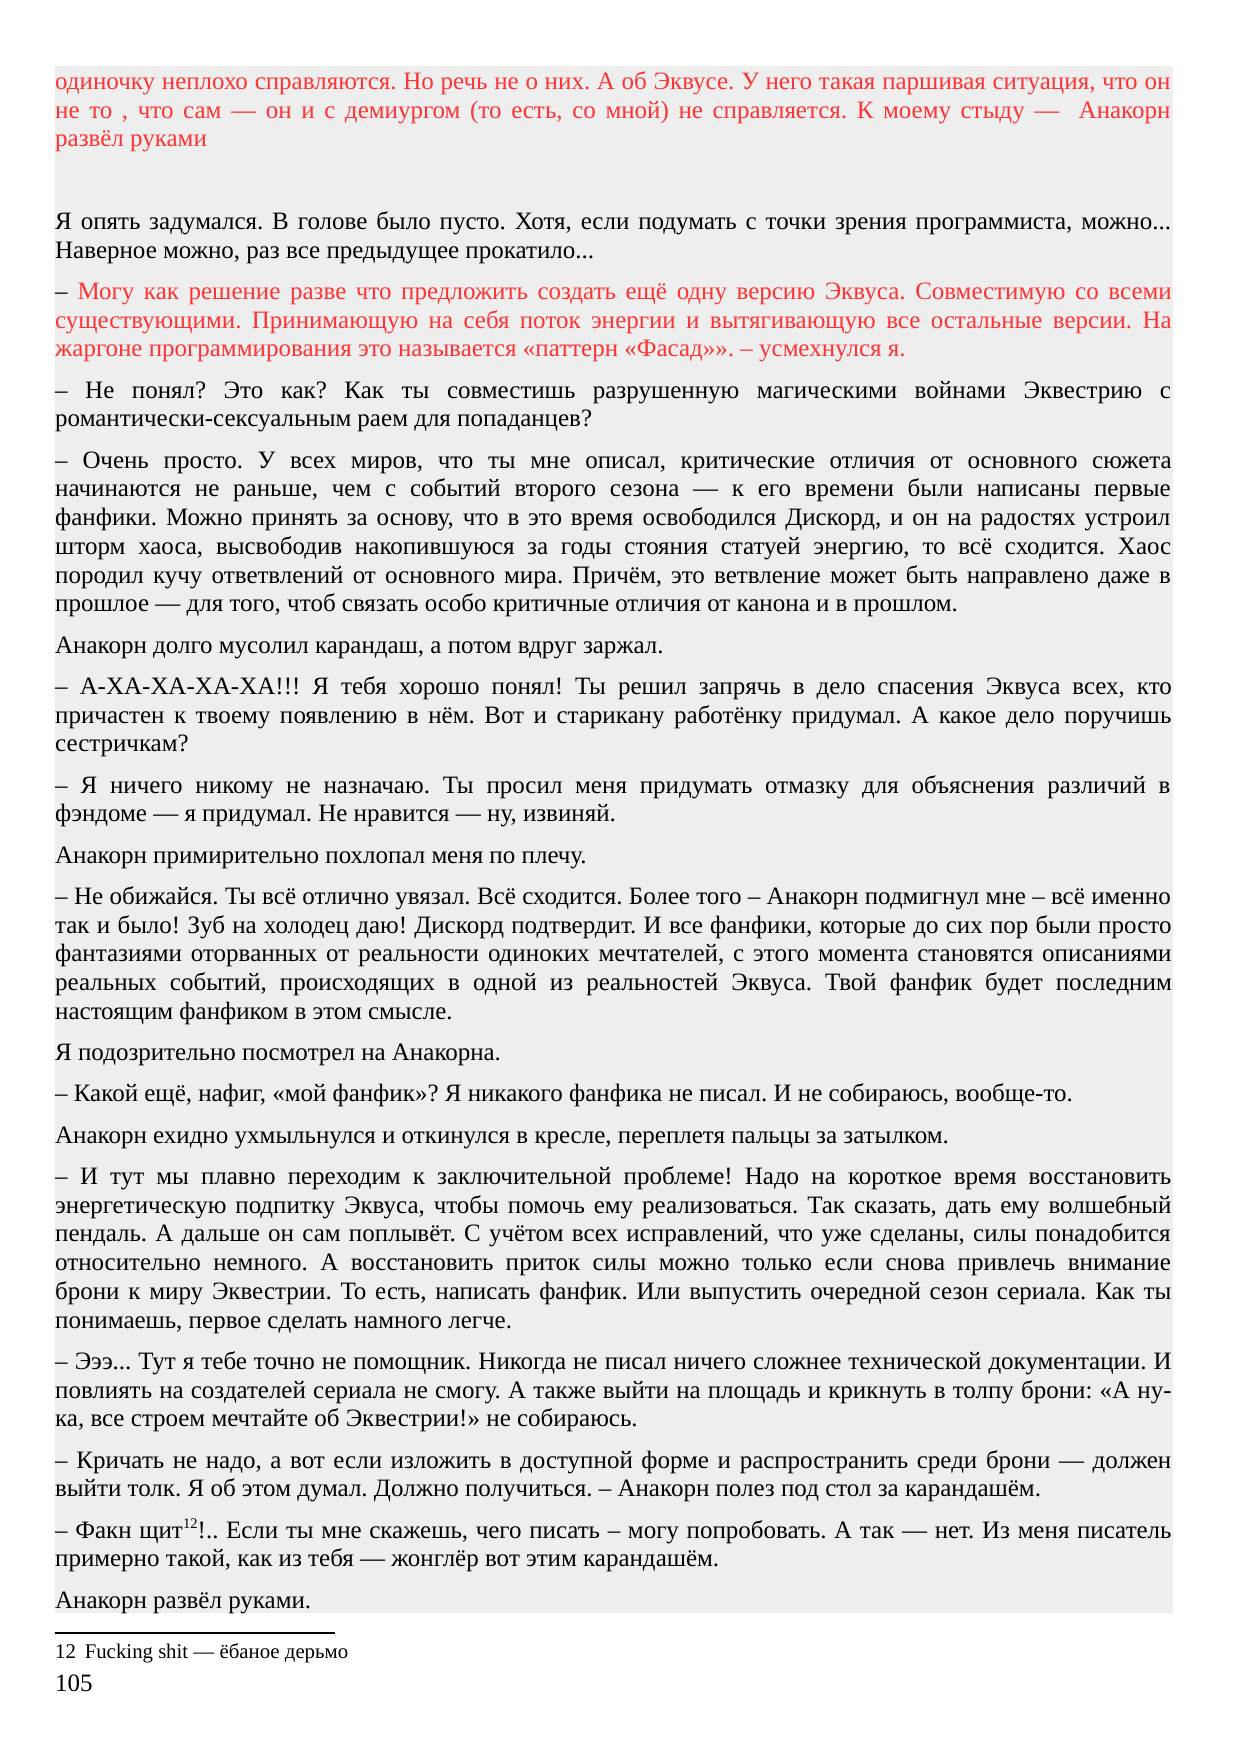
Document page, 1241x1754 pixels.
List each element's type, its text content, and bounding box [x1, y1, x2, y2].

text – Не обижайся. Ты всё отлично увязал. Всё сходится. Более того – Анакорн подмигнул мне – всё именно так и было! Зуб на холодец даю! Дискорд подтвердит. И все фанфики, которые до сих пор были просто фантазиями оторванных от реальности одиноких мечтателей, с этого момента становятся описаниями реальных событий, происходящих в одной из реальностей Эквуса. Твой фанфик будет последним настоящим фанфиком в этом смысле. [55, 881, 1173, 1025]
text – Я ничего никому не назначаю. Ты просил меня придумать отмазку для объяснения различий в фэндоме — я придумал. Не нравится — ну, извиняй. [55, 770, 1173, 827]
text – И тут мы плавно переходим к заключительной проблеме! Надо на короткое время восстановить энергетическую подпитку Эквуса, чтобы помочь ему реализоваться. Так сказать, дать ему волшебный пендаль. А дальше он сам поплывёт. С учётом всех исправлений, что уже сделаны, силы понадобится относительно немного. А восстановить приток силы можно только если снова привлечь внимание брони к миру Эквестрии. То есть, написать фанфик. Или выпустить очередной сезон сериала. Как ты понимаешь, первое сделать намного легче. [55, 1161, 1173, 1333]
text Анакорн долго мусолил карандаш, а потом вдруг заржал. [55, 630, 1173, 658]
text – Эээ... Тут я тебе точно не помощник. Никогда не писал ничего сложнее технической документации. И повлиять на создателей сериала не смогу. А также выйти на площадь и крикнуть в толпу брони: «А ну-ка, все строем мечтайте об Эквестрии!» не собираюсь. [55, 1346, 1173, 1432]
text – Могу как решение разве что предложить создать ещё одну версию Эквуса. Совместимую со всеми существующими. Принимающую на себя поток энергии и вытягивающую все остальные версии. На жаргоне программирования это называется «паттерн «Фасад»». – усмехнулся я. [55, 276, 1173, 362]
text Я опять задумался. В голове было пусто. Хотя, если подумать с точки зрения программиста, можно... Наверное можно, раз все предыдущее прокатило... [55, 206, 1173, 263]
text – Какой ещё, нафиг, «мой фанфик»? Я никакого фанфика не писал. И не собираюсь, вообще-то. [55, 1078, 1173, 1107]
text – А-ХА-ХА-ХА-ХА!!! Я тебя хорошо понял! Ты решил запрячь в дело спасения Эквуса всех, кто причастен к твоему появлению в нём. Вот и старикану работёнку придумал. А какое дело поручишь сестричкам? [55, 671, 1173, 757]
text – Факн щит!.. Если ты мне скажешь, чего писать – могу попробовать. А так — нет. Из меня писатель примерно такой, как из тебя — жонглёр вот этим карандашём. [55, 1515, 1173, 1572]
text – Кричать не надо, а вот если изложить в доступной форме и распространить среди брони — должен выйти толк. Я об этом думал. Должно получиться. – Анакорн полез под стол за карандашём. [55, 1445, 1173, 1502]
text Анакорн развёл руками. [55, 1585, 1173, 1613]
text одиночку неплохо справляются. Но речь не о них. А об Эквусе. У него такая паршивая ситуация, что он не то , что сам — он и с демиургом (то есть, со мной) не справляется. К моему стыду — Анакорн развёл руками [55, 66, 1173, 152]
text Анакорн ехидно ухмыльнулся и откинулся в кресле, переплетя пальцы за затылком. [55, 1120, 1173, 1148]
text – Не понял? Это как? Как ты совместишь разрушенную магическими войнами Эквестрию с романтически-сексуальным раем для попаданцев? [55, 375, 1173, 432]
text – Очень просто. У всех миров, что ты мне описал, критические отличия от основного сюжета начинаются не раньше, чем с событий второго сезона — к его времени были написаны первые фанфики. Можно принять за основу, что в это время освободился Дискорд, и он на радостях устроил шторм хаоса, высвободив накопившуюся за годы стояния статуей энергию, то всё сходится. Хаос породил кучу ответвлений от основного мира. Причём, это ветвление может быть направлено даже в прошлое — для того, чтоб связать особо критичные отличия от канона и в прошлом. [55, 445, 1173, 617]
text Fucking shit — ёбаное дерьмо [55, 1639, 1173, 1663]
text Я подозрительно посмотрел на Анакорна. [55, 1037, 1173, 1066]
text Анакорн примирительно похлопал меня по плечу. [55, 840, 1173, 868]
